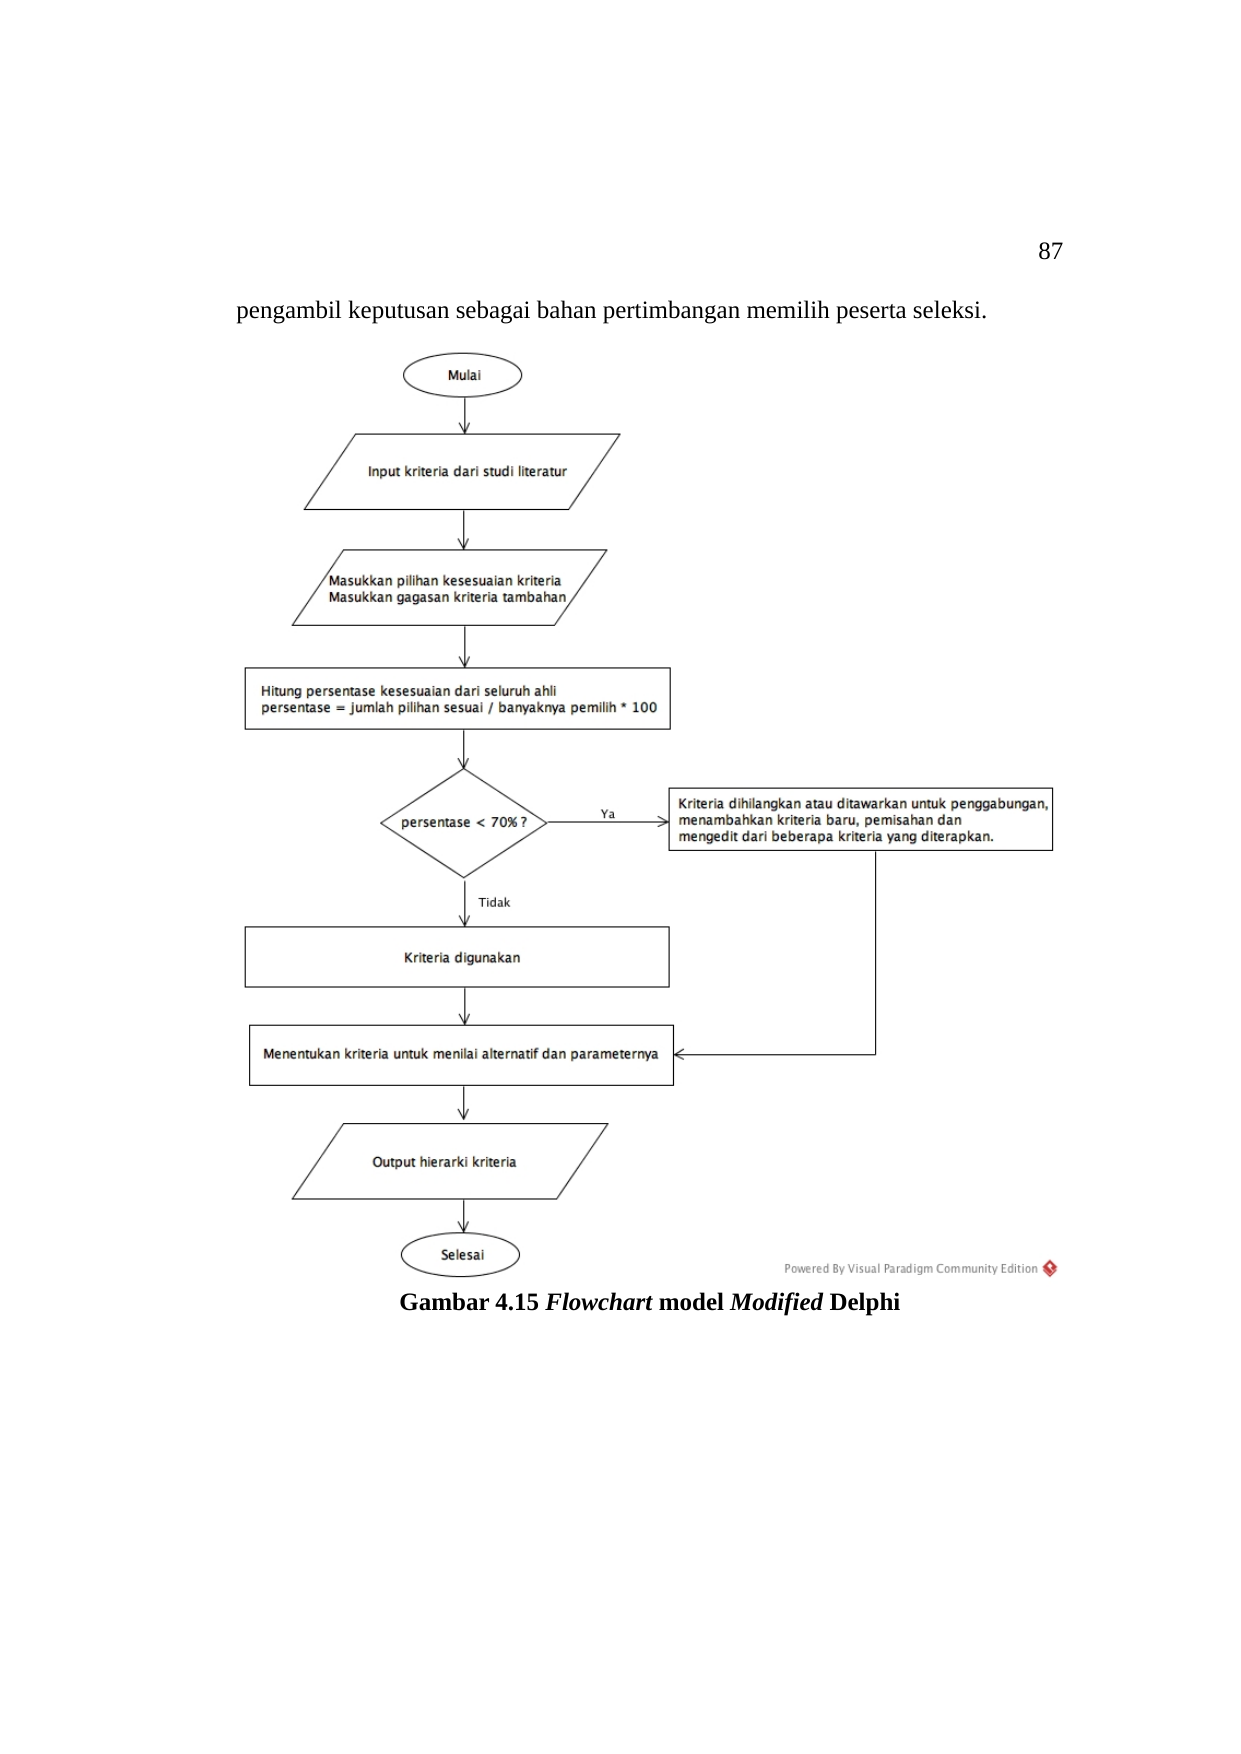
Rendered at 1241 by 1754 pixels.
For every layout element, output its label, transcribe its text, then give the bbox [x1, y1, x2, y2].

text pengambil keputusan sebagai bahan pertimbangan memilih peserta seleksi. [236, 295, 1063, 324]
picture [236, 344, 1063, 1287]
text Gambar 4.15 Flowchart model Modified Delphi [236, 1287, 1063, 1315]
